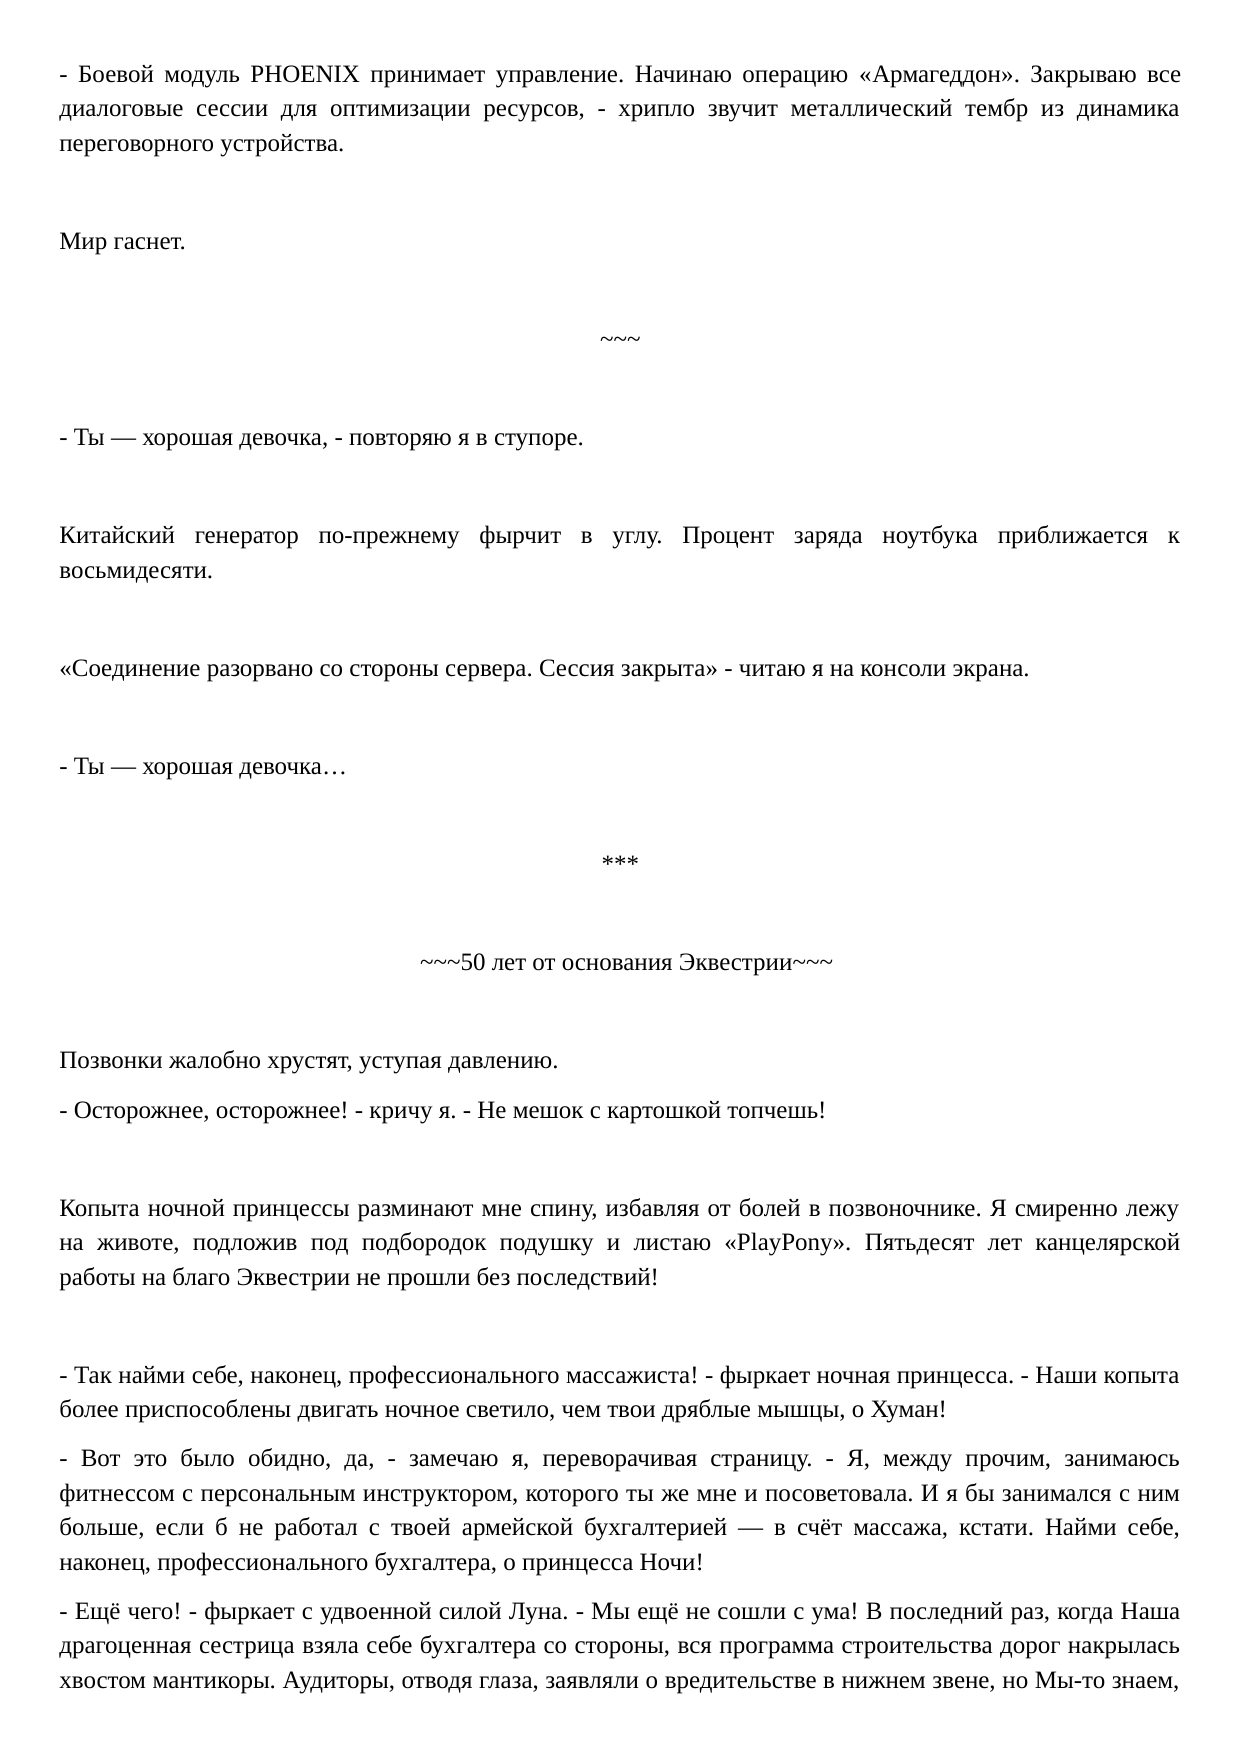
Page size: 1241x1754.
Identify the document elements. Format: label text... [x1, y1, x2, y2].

text ~~~50 лет от основания Эквестрии~~~ [59, 947, 1181, 976]
text - Так найми себе, наконец, профессионального массажиста! - фыркает ночная принцесса. - Наши копыта более приспособлены двигать ночное светило, чем твои дряблые мышцы, о Хуман! [59, 1360, 1181, 1423]
text Мир гаснет. [59, 226, 1181, 255]
text - Осторожнее, осторожнее! - кричу я. - Не мешок с картошкой топчешь! [59, 1095, 1181, 1123]
text - Ещё чего! - фыркает с удвоенной силой Луна. - Мы ещё не сошли с ума! В последний раз, когда Наша драгоценная сестрица взяла себе бухгалтера со стороны, вся программа строительства дорог накрылась хвостом мантикоры. Аудиторы, отводя глаза, заявляли о вредительстве в нижнем звене, но Мы-то знаем, [59, 1596, 1181, 1694]
text Копыта ночной принцессы разминают мне спину, избавляя от болей в позвоночнике. Я смиренно лежу на животе, подложив под подбородок подушку и листаю «PlayPony». Пятьдесят лет канцелярской работы на благо Эквестрии не прошли без последствий! [59, 1193, 1181, 1291]
text - Вот это было обидно, да, - замечаю я, переворачивая страницу. - Я, между прочим, занимаюсь фитнессом с персональным инструктором, которого ты же мне и посоветовала. И я бы занимался с ним больше, если б не работал с твоей армейской бухгалтерией — в счёт массажа, кстати. Найми себе, наконец, профессионального бухгалтера, о принцесса Ночи! [59, 1443, 1181, 1576]
text Позвонки жалобно хрустят, уступая давлению. [59, 1046, 1181, 1074]
text Китайский генератор по-прежнему фырчит в углу. Процент заряда ноутбука приближается к восьмидесяти. [59, 521, 1181, 584]
text ~~~ [59, 324, 1181, 353]
text - Ты — хорошая девочка, - повторяю я в ступоре. [59, 422, 1181, 451]
text «Соединение разорвано со стороны сервера. Сессия закрыта» - читаю я на консоли экрана. [59, 653, 1181, 682]
text *** [59, 849, 1181, 878]
text - Боевой модуль PHOENIX принимает управление. Начинаю операцию «Армагеддон». Закрываю все диалоговые сессии для оптимизации ресурсов, - хрипло звучит металлический тембр из динамика переговорного устройства. [59, 59, 1181, 157]
text - Ты — хорошая девочка… [59, 751, 1181, 780]
